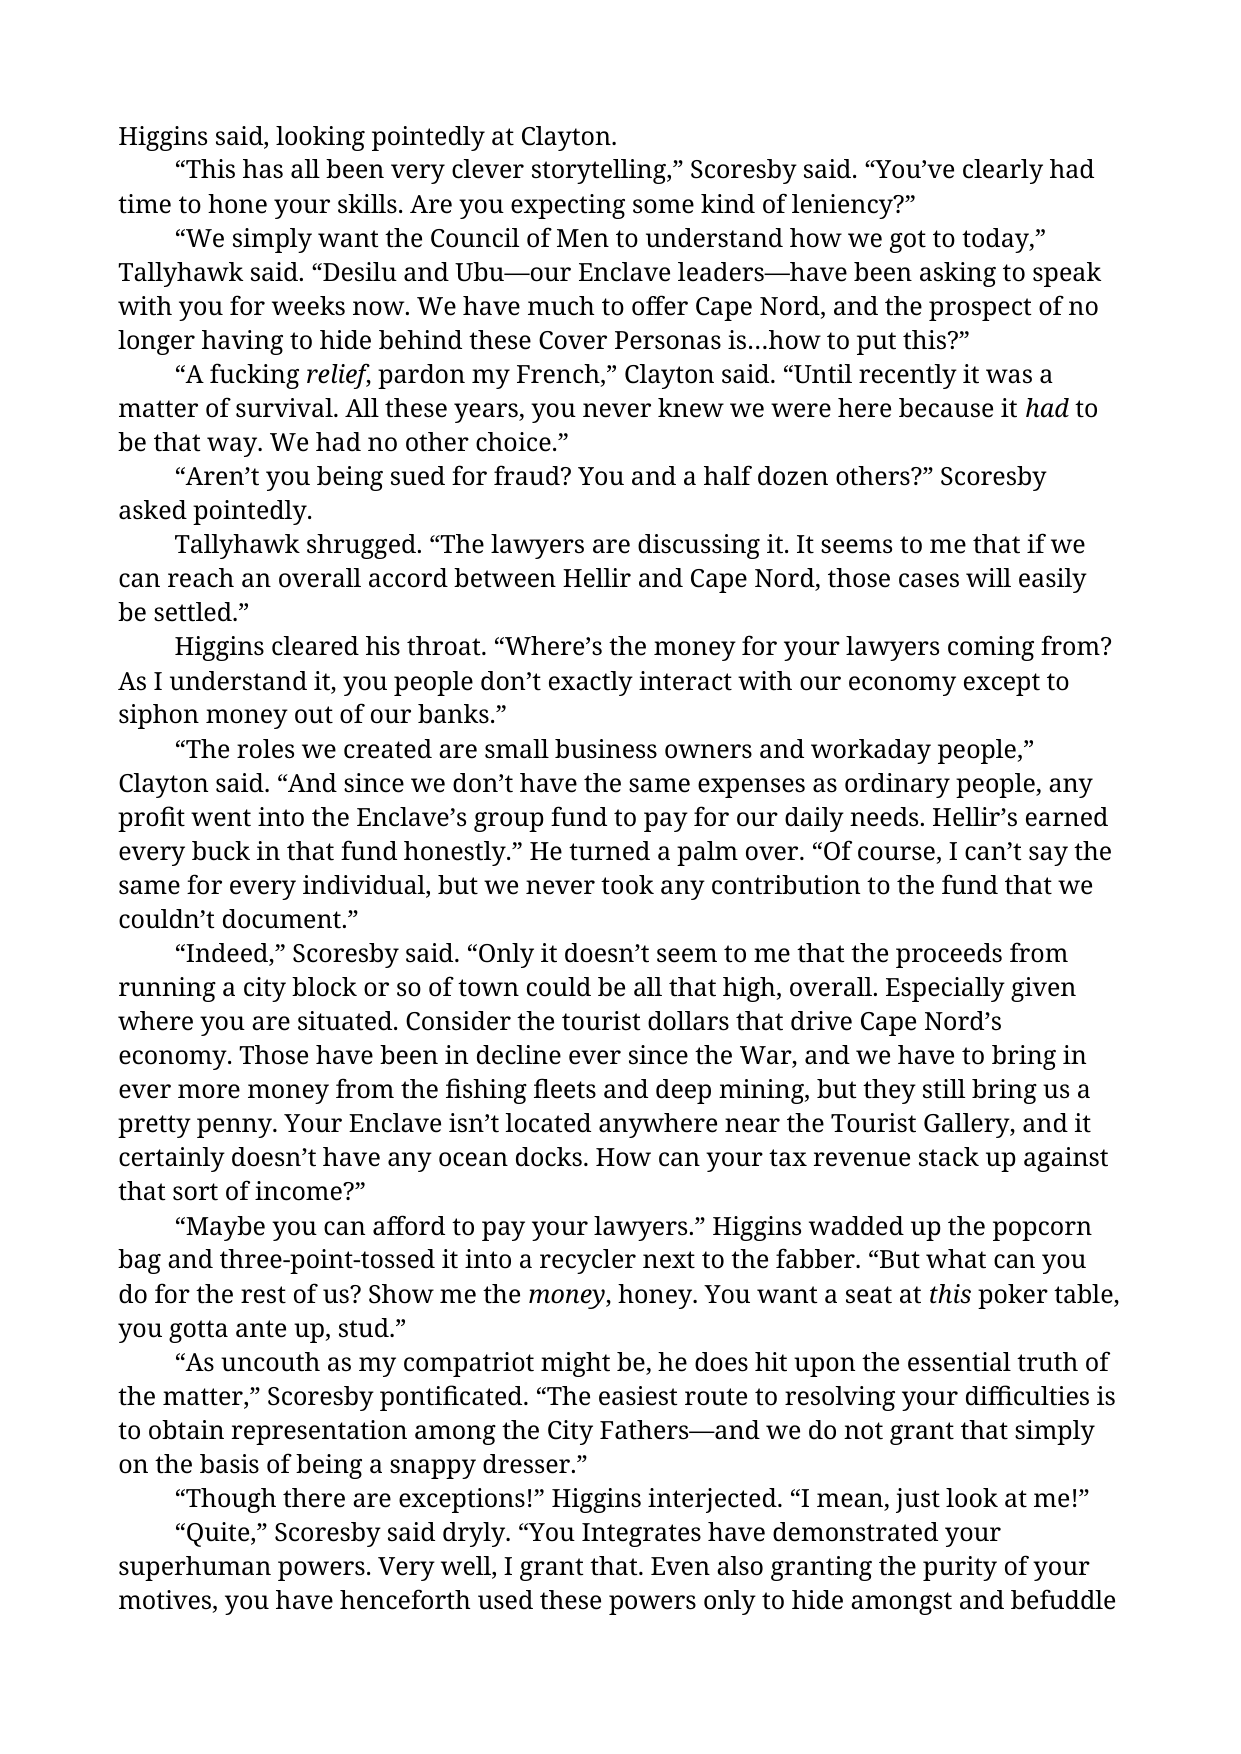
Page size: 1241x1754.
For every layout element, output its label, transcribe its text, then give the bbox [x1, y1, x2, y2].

text “A fucking relief, pardon my French,” Clayton said. “Until recently it was a matter of survival. All these years, you never knew we were here because it had to be that way. We had no other choice.” [118, 357, 1122, 459]
text “We simply want the Council of Men to understand how we got to today,” Tallyhawk said. “Desilu and Ubu—our Enclave leaders—have been asking to speak with you for weeks now. We have much to offer Cape Nord, and the prospect of no longer having to hide behind these Cover Personas is…how to put this?” [118, 220, 1122, 357]
text “Quite,” Scoresby said dryly. “You Integrates have demonstrated your superhuman powers. Very well, I grant that. Even also granting the purity of your motives, you have henceforth used these powers only to hide amongst and befuddle [118, 1515, 1122, 1617]
text “Though there are exceptions!” Higgins interjected. “I mean, just look at me!” [118, 1481, 1122, 1515]
text “Indeed,” Scoresby said. “Only it doesn’t seem to me that the proceeds from running a city block or so of town could be all that high, overall. Especially given where you are situated. Consider the tourist dollars that drive Cape Nord’s economy. Those have been in decline ever since the War, and we have to bring in ever more money from the fishing fleets and deep mining, but they still bring us a pretty penny. Your Enclave isn’t located anywhere near the Tourist Gallery, and it certainly doesn’t have any ocean docks. How can your tax revenue stack up against that sort of income?” [118, 936, 1122, 1208]
text “The roles we created are small business owners and workaday people,” Clayton said. “And since we don’t have the same expenses as ordinary people, any profit went into the Enclave’s group fund to pay for our daily needs. Hellir’s earned every buck in that fund honestly.” He turned a palm over. “Of course, I can’t say the same for every individual, but we never took any contribution to the fund that we couldn’t document.” [118, 731, 1122, 936]
text “Aren’t you being sued for fraud? You and a half dozen others?” Scoresby asked pointedly. [118, 459, 1122, 527]
text “As uncouth as my compatriot might be, he does hit upon the essential truth of the matter,” Scoresby pontificated. “The easiest route to resolving your difficulties is to obtain representation among the City Fathers—and we do not grant that simply on the basis of being a snappy dresser.” [118, 1344, 1122, 1481]
text Tallyhawk shrugged. “The lawyers are discussing it. It seems to me that if we can reach an overall accord between Hellir and Cape Nord, those cases will easily be settled.” [118, 527, 1122, 629]
text “Maybe you can afford to pay your lawyers.” Higgins wadded up the popcorn bag and three-point-tossed it into a recycler next to the fabber. “But what can you do for the rest of us? Show me the money, honey. You want a seat at this poker table, you gotta ante up, stud.” [118, 1208, 1122, 1344]
text Higgins said, looking pointedly at Clayton. [118, 118, 1122, 152]
text Higgins cleared his throat. “Where’s the money for your lawyers coming from? As I understand it, you people don’t exactly interact with our economy except to siphon money out of our banks.” [118, 629, 1122, 731]
text “This has all been very clever storytelling,” Scoresby said. “You’ve clearly had time to hone your skills. Are you expecting some kind of leniency?” [118, 152, 1122, 220]
